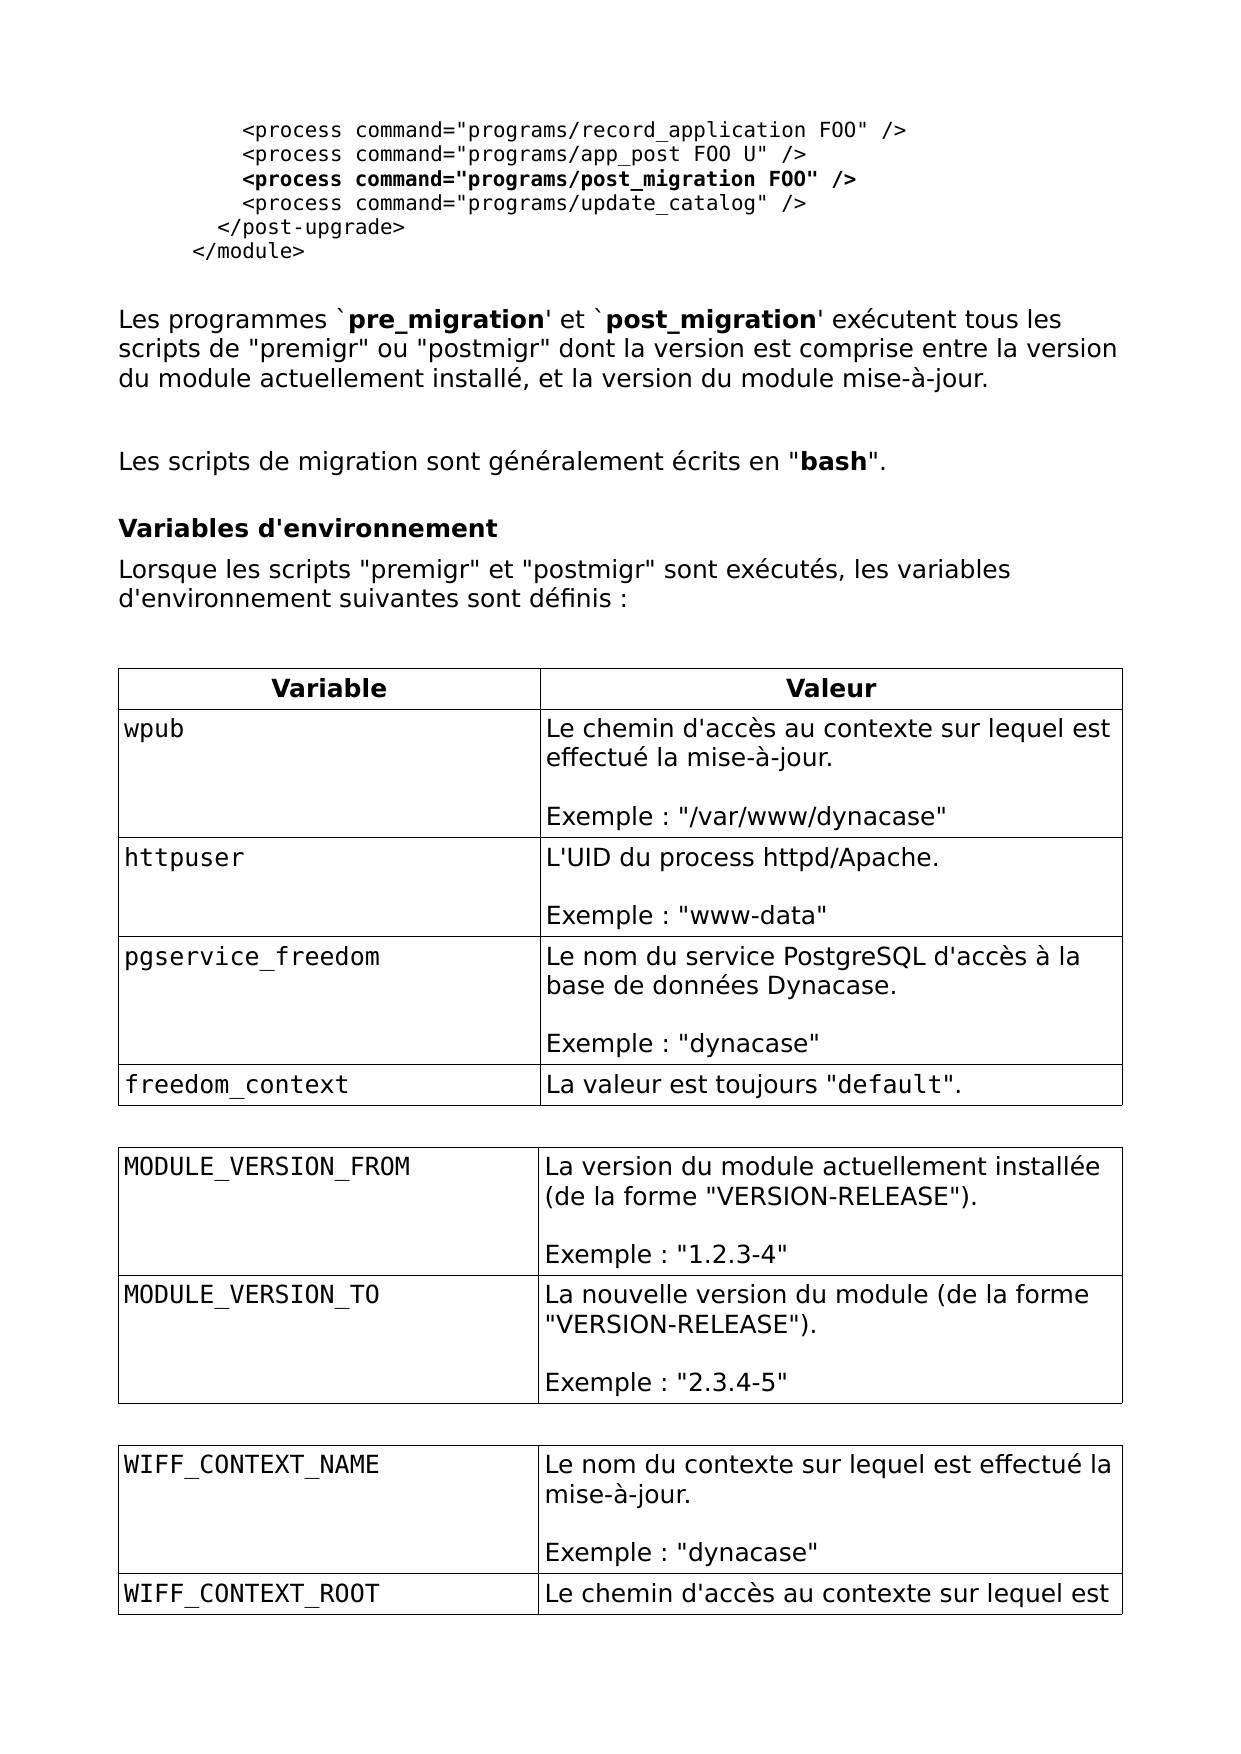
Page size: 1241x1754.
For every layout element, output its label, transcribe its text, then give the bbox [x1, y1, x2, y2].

text </post-upgrade> [192, 215, 1122, 239]
table_cell MODULE_VERSION_TO [119, 1276, 538, 1403]
text Lorsque les scripts "premigr" et "postmigr" sont exécutés, les variables d'environnement suivantes sont définis : [118, 555, 1122, 614]
table_cell Le nom du service PostgreSQL d'accès à la base de données Dynacase. Exemple : "dynacase" [541, 937, 1122, 1064]
table_cell La nouvelle version du module (de la forme "VERSION-RELEASE"). Exemple : "2.3.4-5" [539, 1276, 1122, 1403]
table_cell httpuser [119, 838, 540, 936]
table_header Valeur [541, 669, 1122, 709]
text <process command="programs/app_post FOO U" /> [192, 142, 1122, 167]
text Les programmes `pre_migration' et `post_migration' exécutent tous les scripts de "premigr" ou "postmigr" dont la version est comprise entre la version du module actuellement installé, et la version du module mise-à-jour. [118, 305, 1122, 393]
table_header MODULE_VERSION_FROM [119, 1148, 538, 1275]
table_header Variable [119, 669, 540, 709]
table_header La version du module actuellement installée (de la forme "VERSION-RELEASE"). Exemple : "1.2.3-4" [539, 1148, 1122, 1275]
text Les scripts de migration sont généralement écrits en "bash". [118, 447, 1122, 476]
text <process command="programs/update_catalog" /> [192, 191, 1122, 215]
table_cell La valeur est toujours "default". [541, 1065, 1122, 1105]
table_cell wpub [119, 710, 540, 837]
table_cell WIFF_CONTEXT_ROOT [119, 1574, 538, 1614]
table_cell pgservice_freedom [119, 937, 540, 1064]
text </module> [192, 239, 1122, 264]
text <process command="programs/post_migration FOO" /> [192, 167, 1122, 191]
table_header Le nom du contexte sur lequel est effectué la mise-à-jour. Exemple : "dynacase" [539, 1446, 1122, 1573]
table_header WIFF_CONTEXT_NAME [119, 1446, 538, 1573]
table_cell Le chemin d'accès au contexte sur lequel est effectué la mise-à-jour. Exemple : "/var/www/dynacase" [541, 710, 1122, 837]
table_cell Le chemin d'accès au contexte sur lequel est [539, 1574, 1122, 1614]
text <process command="programs/record_application FOO" /> [192, 118, 1122, 142]
table_cell L'UID du process httpd/Apache. Exemple : "www-data" [541, 838, 1122, 936]
table_cell freedom_context [119, 1065, 540, 1105]
subtitle Variables d'environnement [118, 514, 1122, 543]
